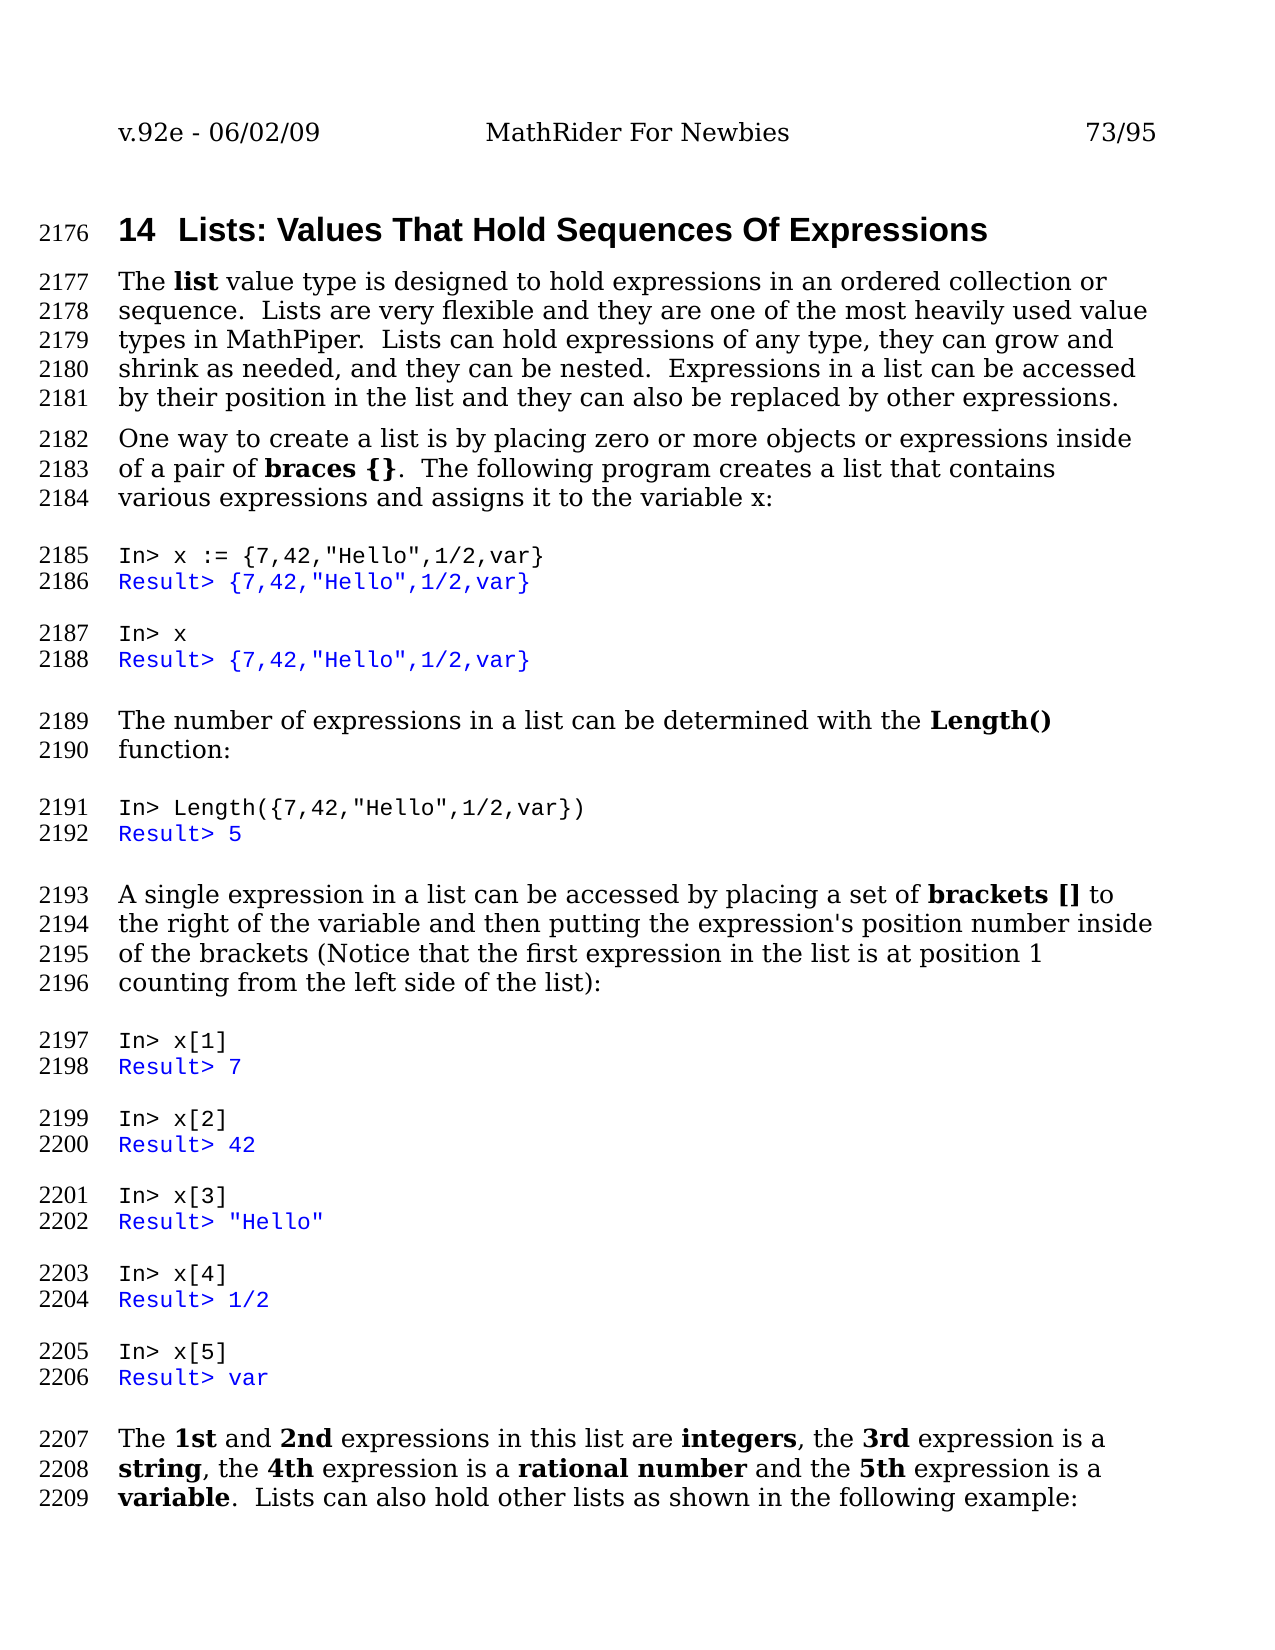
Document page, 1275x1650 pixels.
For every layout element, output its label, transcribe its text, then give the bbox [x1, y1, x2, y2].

text In> x[1] [118, 1029, 1157, 1055]
text In> x := {7,42,"Hello",1/2,var} [118, 544, 1157, 570]
text Result> 7 [118, 1055, 1157, 1081]
text Result> {7,42,"Hello",1/2,var} [118, 570, 1157, 596]
text In> x[3] [118, 1185, 1157, 1211]
text Result> "Hello" [118, 1211, 1157, 1237]
text In> x[5] [118, 1340, 1157, 1366]
text One way to create a list is by placing zero or more objects or expressions inside of a pair of braces {}. The following program creates a list that contains various expressions and assigns it to the variable x: [118, 424, 1157, 512]
text A single expression in a list can be accessed by placing a set of brackets [] to the right of the variable and then putting the expression's position number inside of the brackets (Notice that the first expression in the list is at position 1 counting from the left side of the list): [118, 880, 1157, 997]
text Result> 5 [118, 822, 1157, 848]
text In> Length({7,42,"Hello",1/2,var}) [118, 796, 1157, 822]
subtitle Lists: Values That Hold Sequences Of Expressions [118, 210, 1157, 248]
text Result> 42 [118, 1133, 1157, 1159]
text In> x[2] [118, 1107, 1157, 1133]
text The 1st and 2nd expressions in this list are integers, the 3rd expression is a string, the 4th expression is a rational number and the 5th expression is a variable. Lists can also hold other lists as shown in the following example: [118, 1424, 1157, 1512]
text In> x [118, 622, 1157, 648]
text The number of expressions in a list can be determined with the Length() function: [118, 706, 1157, 764]
text Result> var [118, 1366, 1157, 1392]
text In> x[4] [118, 1263, 1157, 1288]
text Result> 1/2 [118, 1288, 1157, 1314]
text The list value type is designed to hold expressions in an ordered collection or sequence. Lists are very flexible and they are one of the most heavily used value types in MathPiper. Lists can hold expressions of any type, they can grow and shrink as needed, and they can be nested. Expressions in a list can be accessed by their position in the list and they can also be replaced by other expressions. [118, 266, 1157, 412]
text Result> {7,42,"Hello",1/2,var} [118, 648, 1157, 674]
